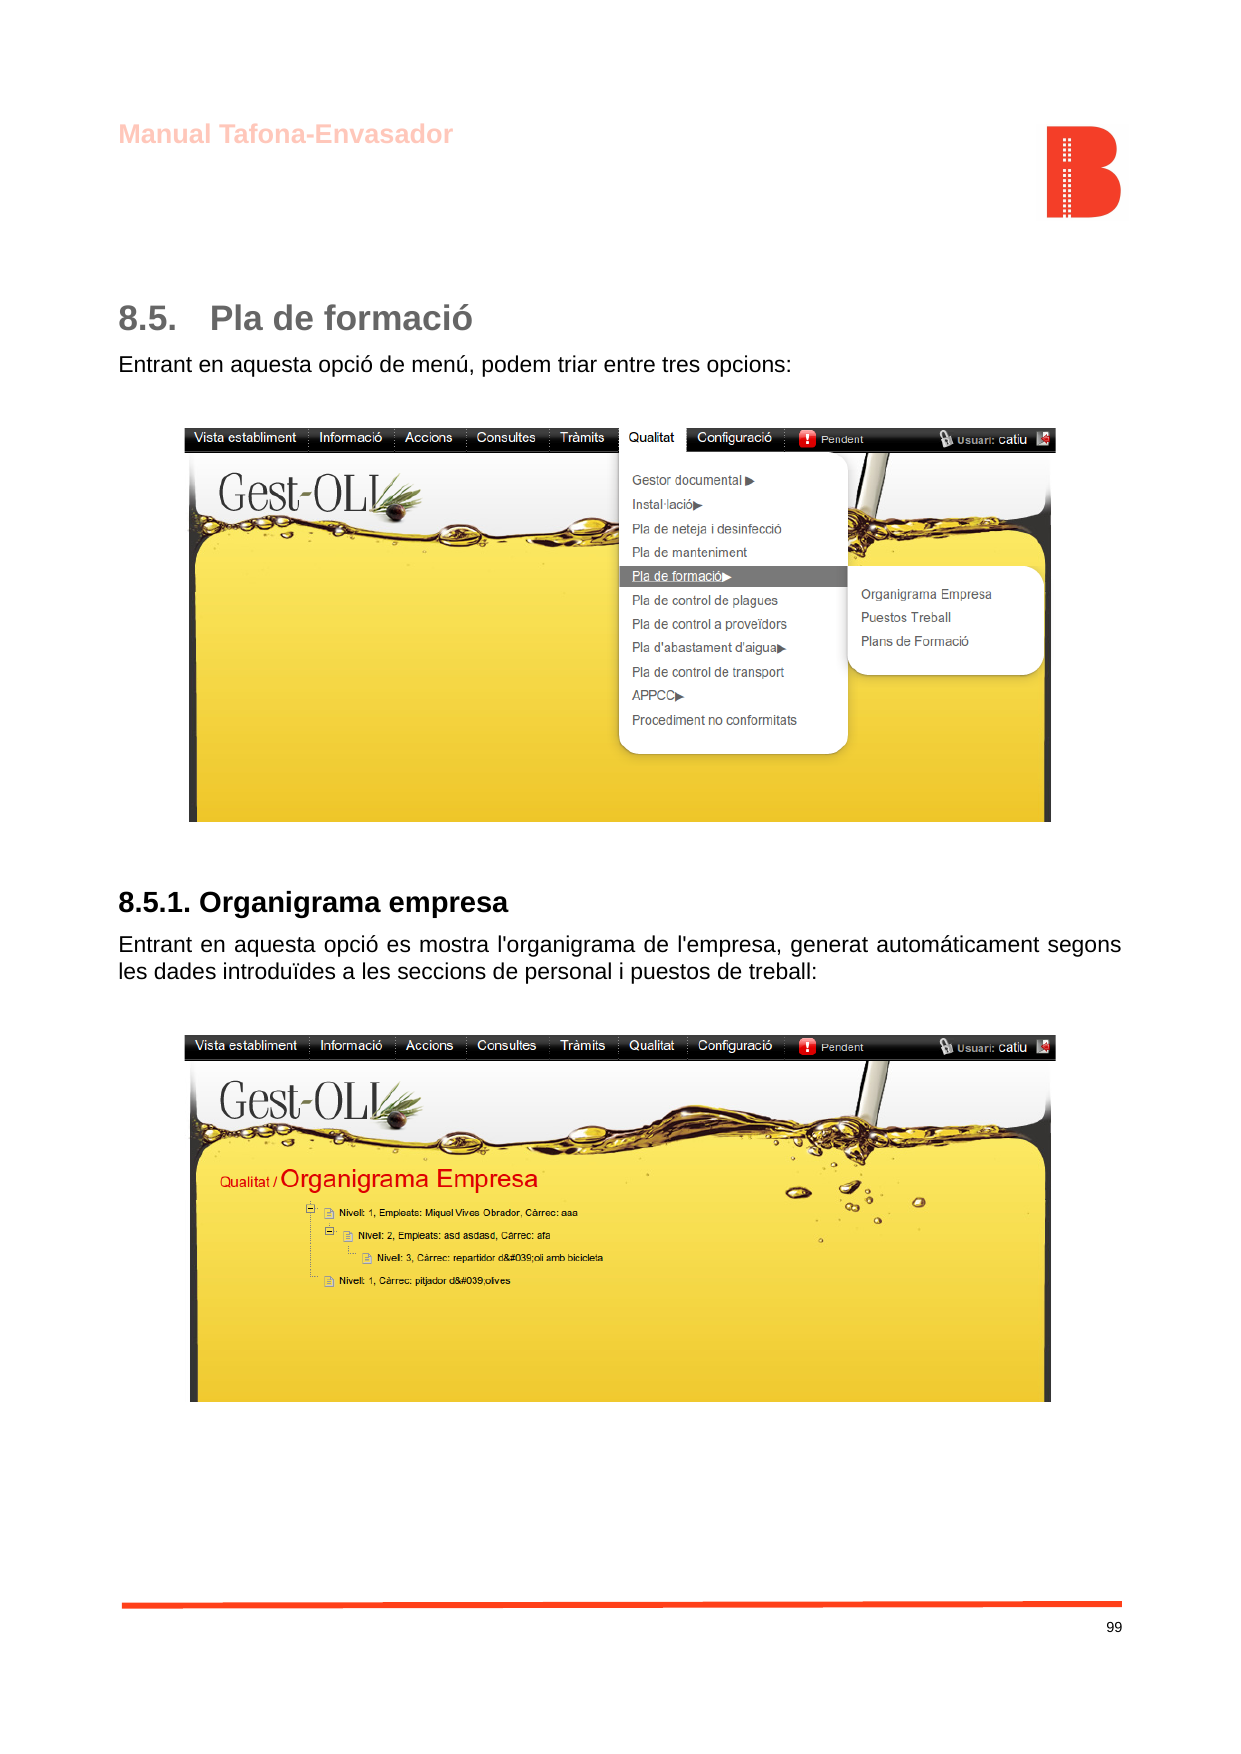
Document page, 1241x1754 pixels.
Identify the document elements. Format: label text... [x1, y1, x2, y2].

text Entrant en aquesta opció es mostra l'organigrama de l'empresa, generat automáticament segons les dades introduïdes a les seccions de personal i puestos de treball: [118, 931, 1122, 984]
picture [184, 428, 1056, 822]
subtitle 8.5.1. Organigrama empresa [118, 885, 1122, 919]
text Entrant en aquesta opció de menú, podem triar entre tres opcions: [118, 351, 1122, 377]
subtitle Pla de formació [118, 298, 1122, 338]
picture [1036, 124, 1130, 221]
picture [184, 1035, 1056, 1402]
